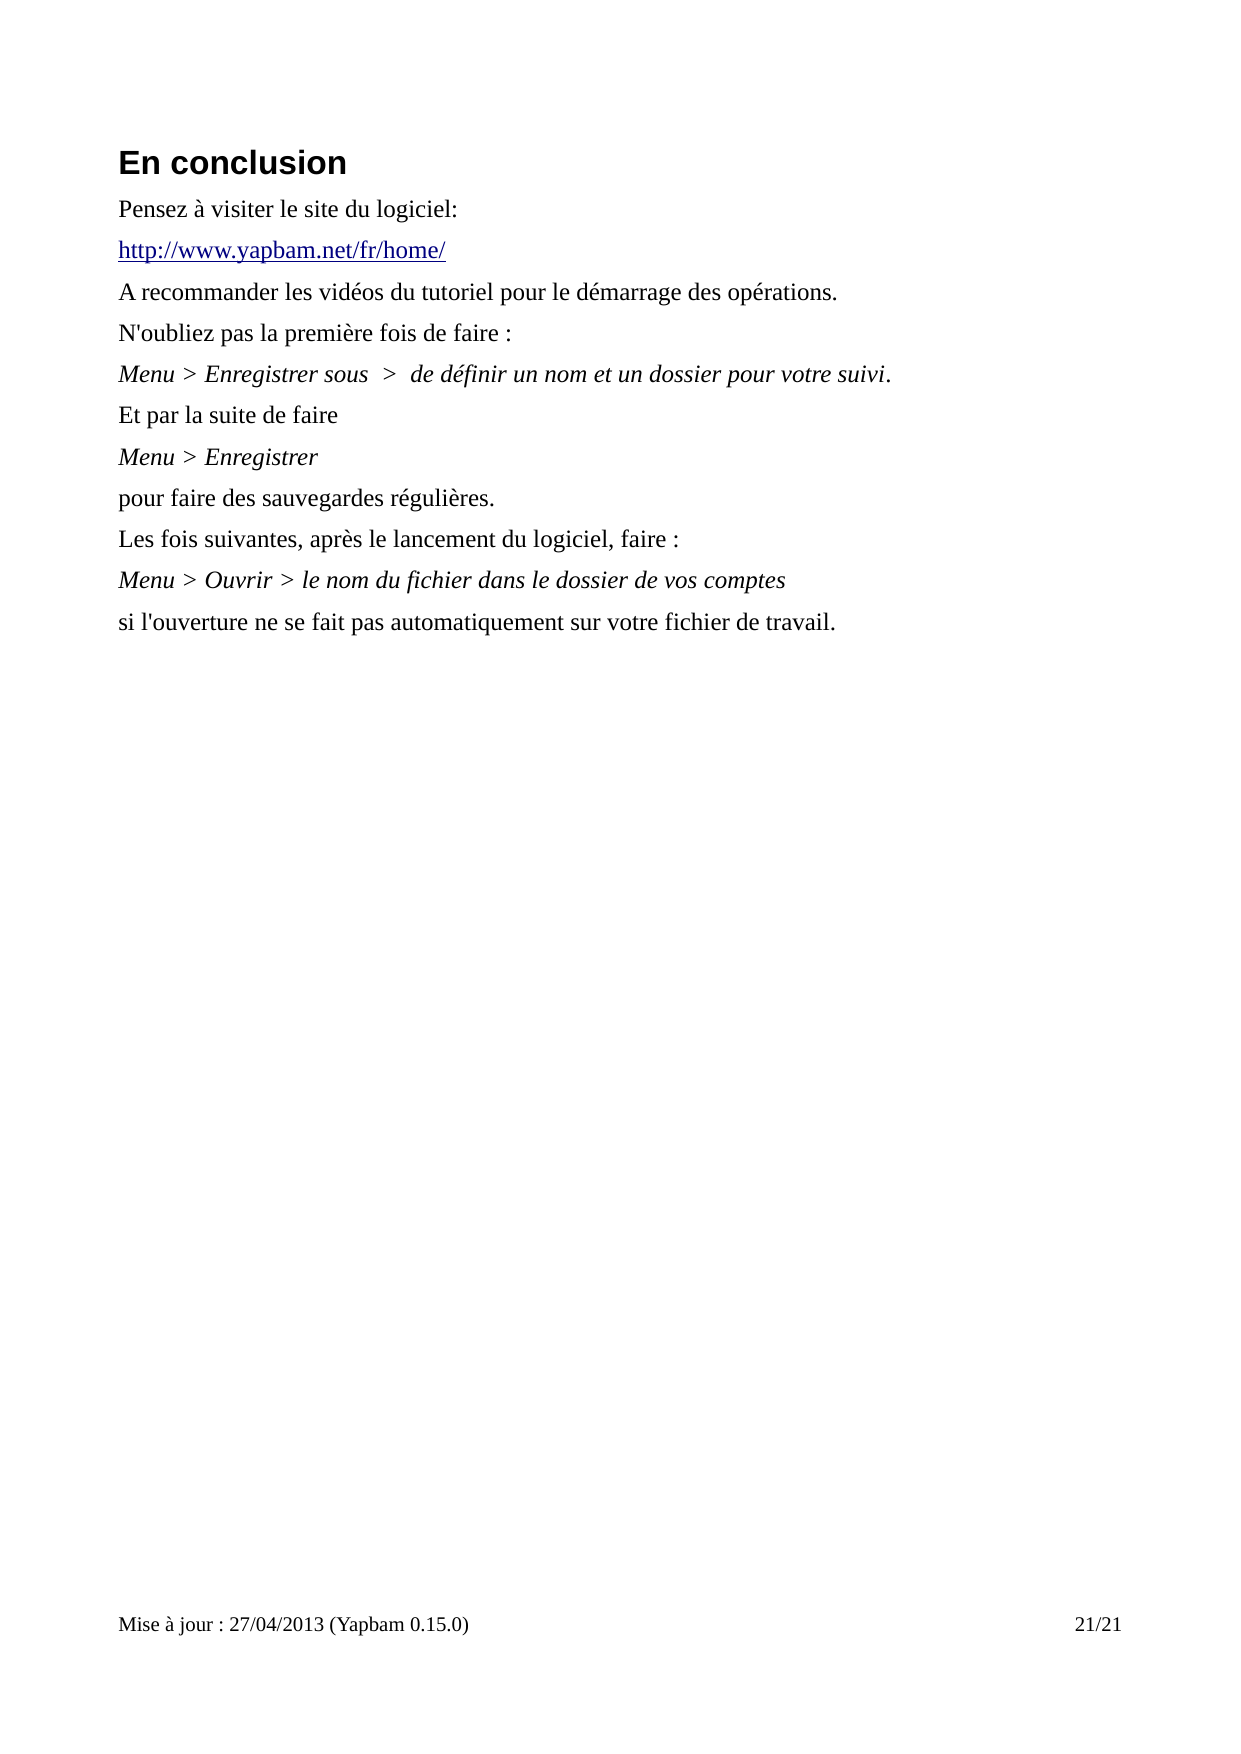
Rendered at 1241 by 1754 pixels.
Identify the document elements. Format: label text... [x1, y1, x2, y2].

text Les fois suivantes, après le lancement du logiciel, faire : [118, 524, 1122, 553]
subtitle En conclusion [118, 143, 1122, 182]
text Pensez à visiter le site du logiciel: [118, 194, 1122, 223]
text si l'ouverture ne se fait pas automatiquement sur votre fichier de travail. [118, 607, 1122, 636]
text http://www.yapbam.net/fr/home/ [118, 236, 1122, 264]
text pour faire des sauvegardes régulières. [118, 483, 1122, 512]
text Menu > Enregistrer [118, 442, 1122, 471]
text N'oubliez pas la première fois de faire : [118, 318, 1122, 347]
text Et par la suite de faire [118, 401, 1122, 429]
text A recommander les vidéos du tutoriel pour le démarrage des opérations. [118, 277, 1122, 306]
text Menu > Enregistrer sous > de définir un nom et un dossier pour votre suivi. [118, 359, 1122, 388]
text Menu > Ouvrir > le nom du fichier dans le dossier de vos comptes [118, 566, 1122, 594]
